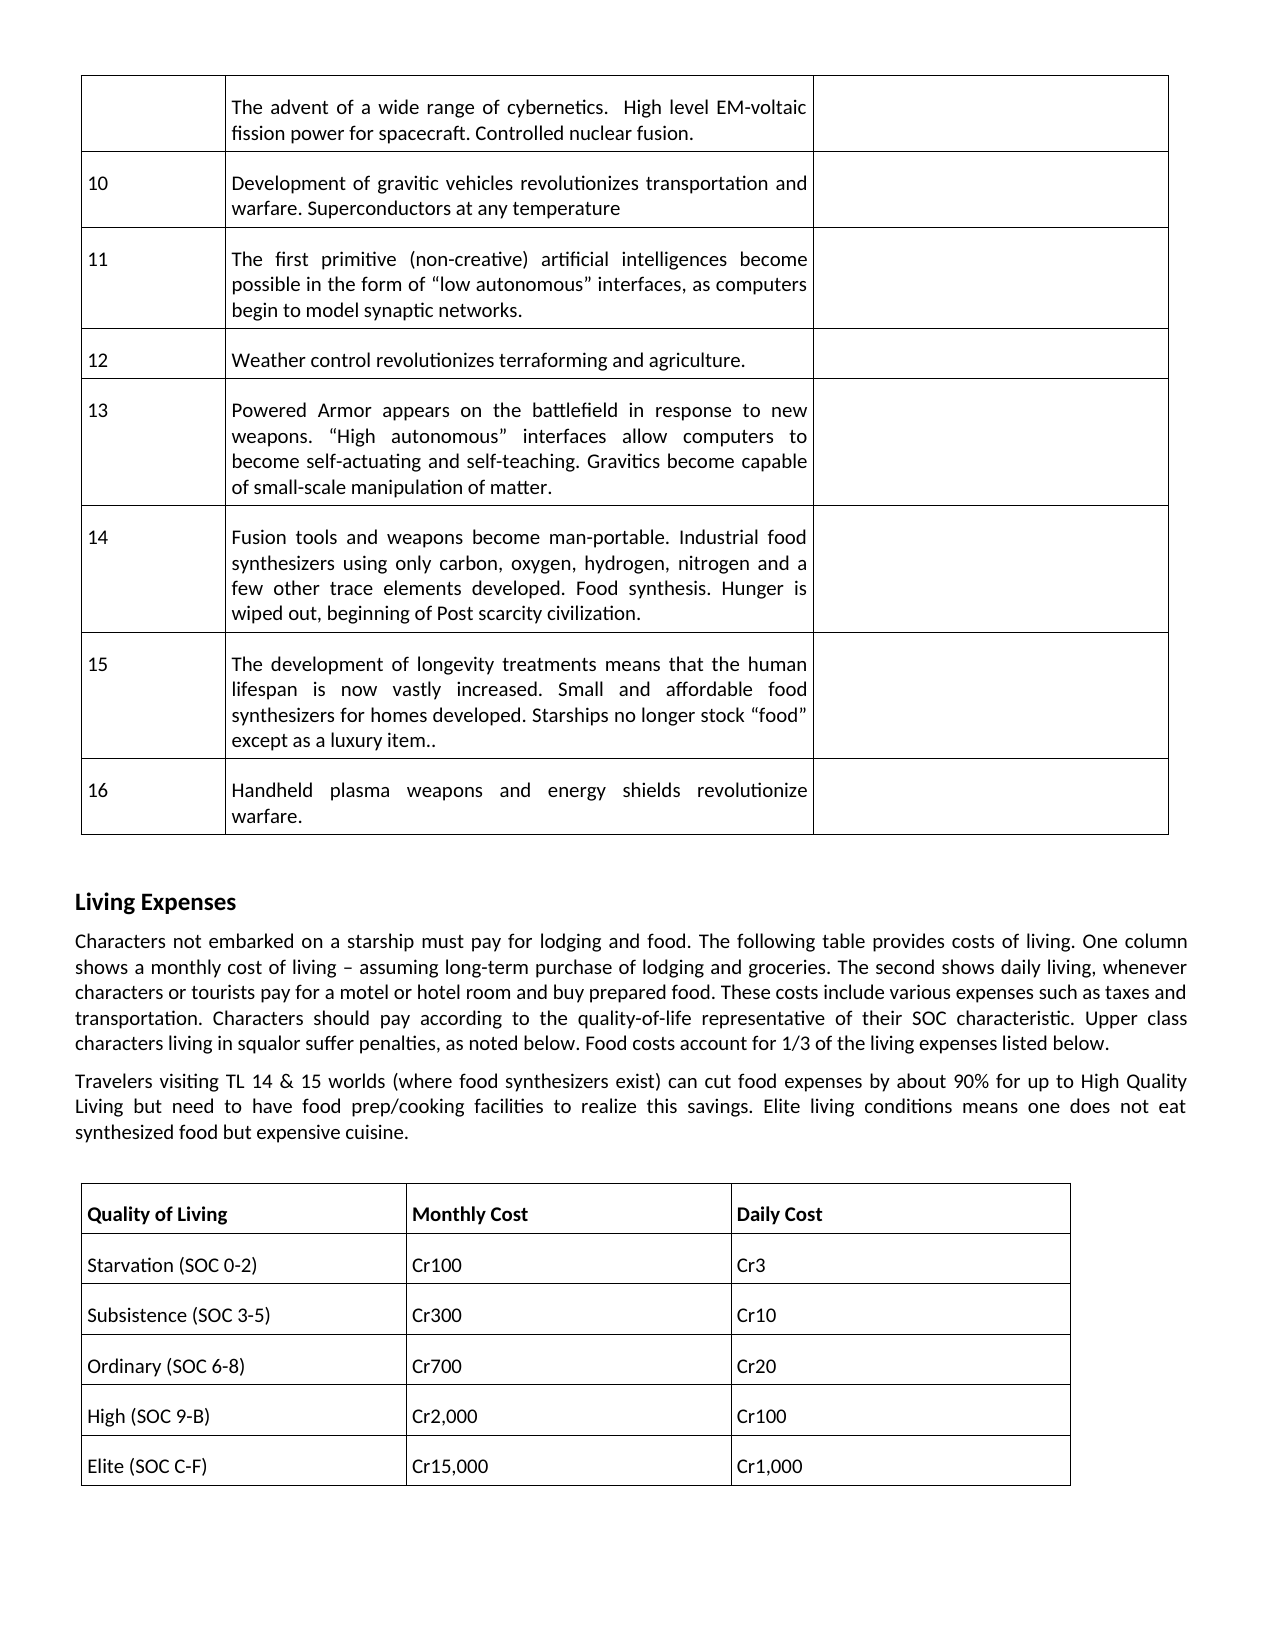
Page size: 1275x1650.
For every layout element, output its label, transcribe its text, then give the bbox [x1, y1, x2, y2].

table_cell Cr20 [732, 1335, 1070, 1384]
table_header Quality of Living [82, 1184, 406, 1233]
table_cell Powered Armor appears on the battlefield in response to new weapons. “High autonomous” interfaces allow computers to become self-actuating and self-teaching. Gravitics become capable of small-scale manipulation of matter. [226, 379, 813, 505]
table_cell Cr300 [407, 1284, 731, 1334]
table_cell Cr1,000 [732, 1436, 1070, 1485]
table_cell [814, 759, 1168, 834]
table_cell [82, 76, 225, 151]
table_cell High (SOC 9-B) [82, 1385, 406, 1434]
table_cell Development of gravitic vehicles revolutionizes transportation and warfare. Superconductors at any temperature [226, 152, 813, 227]
table_cell Handheld plasma weapons and energy shields revolutionize warfare. [226, 759, 813, 834]
table_cell Elite (SOC C-F) [82, 1436, 406, 1485]
table_cell Cr3 [732, 1234, 1070, 1283]
table_cell Starvation (SOC 0-2) [82, 1234, 406, 1283]
table_cell The first primitive (non-creative) artificial intelligences become possible in the form of “low autonomous” interfaces, as computers begin to model synaptic networks. [226, 228, 813, 328]
table_cell 11 [82, 228, 225, 328]
table_cell [814, 633, 1168, 758]
table_cell Cr700 [407, 1335, 731, 1384]
table_cell Cr15,000 [407, 1436, 731, 1485]
table_cell [814, 506, 1168, 632]
table_cell 16 [82, 759, 225, 834]
table_cell [814, 329, 1168, 378]
table_cell The advent of a wide range of cybernetics. High level EM-voltaic fission power for spacecraft. Controlled nuclear fusion. [226, 76, 813, 151]
table_cell Cr2,000 [407, 1385, 731, 1434]
table_cell [814, 76, 1168, 151]
table_cell Cr100 [407, 1234, 731, 1283]
table_cell [814, 152, 1168, 227]
table_cell [814, 379, 1168, 505]
table_cell 14 [82, 506, 225, 632]
table_cell Subsistence (SOC 3-5) [82, 1284, 406, 1334]
text Characters not embarked on a starship must pay for lodging and food. The following table provides costs of living. One column shows a monthly cost of living – assuming long-term purchase of lodging and groceries. The second shows daily living, whenever characters or tourists pay for a motel or hotel room and buy prepared food. These costs include various expenses such as taxes and transportation. Characters should pay according to the quality-of-life representative of their SOC characteristic. Upper class characters living in squalor suffer penalties, as noted below. Food costs account for 1/3 of the living expenses listed below. [75, 929, 1189, 1056]
table_cell [814, 228, 1168, 328]
table_cell 15 [82, 633, 225, 758]
table_header Daily Cost [732, 1184, 1070, 1233]
table_cell Ordinary (SOC 6-8) [82, 1335, 406, 1384]
table_cell Cr10 [732, 1284, 1070, 1334]
text Travelers visiting TL 14 & 15 worlds (where food synthesizers exist) can cut food expenses by about 90% for up to High Quality Living but need to have food prep/cooking facilities to realize this savings. Elite living conditions means one does not eat synthesized food but expensive cuisine. [75, 1068, 1189, 1144]
table_cell Weather control revolutionizes terraforming and agriculture. [226, 329, 813, 378]
table_cell 13 [82, 379, 225, 505]
table_cell 12 [82, 329, 225, 378]
subtitle Living Expenses [75, 886, 1189, 916]
table_header Monthly Cost [407, 1184, 731, 1233]
table_cell Fusion tools and weapons become man-portable. Industrial food synthesizers using only carbon, oxygen, hydrogen, nitrogen and a few other trace elements developed. Food synthesis. Hunger is wiped out, beginning of Post scarcity civilization. [226, 506, 813, 632]
table_cell The development of longevity treatments means that the human lifespan is now vastly increased. Small and affordable food synthesizers for homes developed. Starships no longer stock “food” except as a luxury item.. [226, 633, 813, 758]
table_cell Cr100 [732, 1385, 1070, 1434]
table_cell 10 [82, 152, 225, 227]
